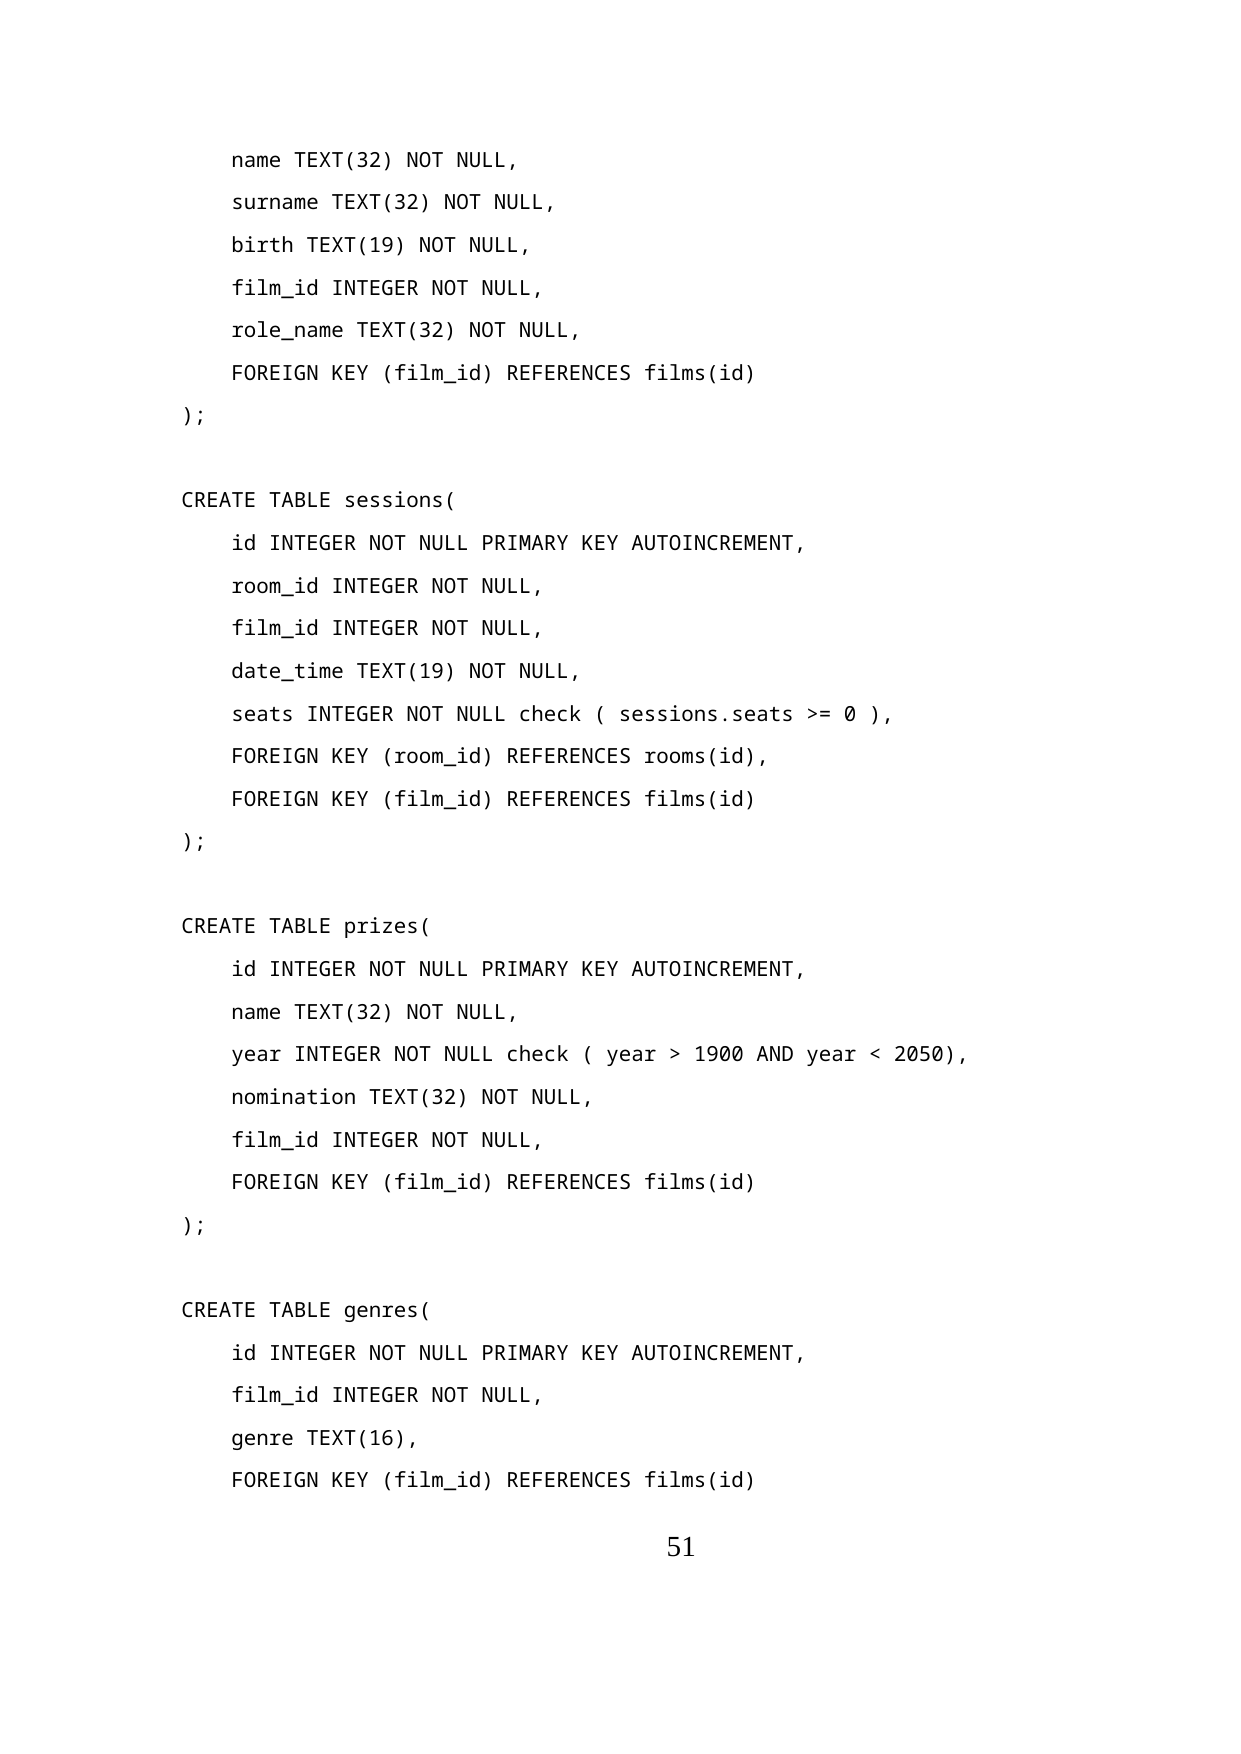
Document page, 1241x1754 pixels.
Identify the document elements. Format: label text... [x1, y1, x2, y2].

text CREATE TABLE sessions( [122, 486, 1181, 514]
text film_id INTEGER NOT NULL, [122, 1125, 1181, 1153]
text nomination TEXT(32) NOT NULL, [122, 1082, 1181, 1111]
text id INTEGER NOT NULL PRIMARY KEY AUTOINCREMENT, [122, 1338, 1181, 1366]
text id INTEGER NOT NULL PRIMARY KEY AUTOINCREMENT, [122, 954, 1181, 983]
text film_id INTEGER NOT NULL, [122, 1380, 1181, 1409]
text FOREIGN KEY (film_id) REFERENCES films(id) [122, 784, 1181, 812]
text name TEXT(32) NOT NULL, [122, 997, 1181, 1025]
text FOREIGN KEY (film_id) REFERENCES films(id) [122, 358, 1181, 386]
text CREATE TABLE prizes( [122, 912, 1181, 940]
text FOREIGN KEY (film_id) REFERENCES films(id) [122, 1167, 1181, 1196]
text birth TEXT(19) NOT NULL, [122, 230, 1181, 258]
text date_time TEXT(19) NOT NULL, [122, 656, 1181, 684]
text film_id INTEGER NOT NULL, [122, 613, 1181, 642]
text film_id INTEGER NOT NULL, [122, 273, 1181, 301]
text CREATE TABLE genres( [122, 1295, 1181, 1323]
text name TEXT(32) NOT NULL, [122, 145, 1181, 173]
text ); [122, 1210, 1181, 1238]
text id INTEGER NOT NULL PRIMARY KEY AUTOINCREMENT, [122, 528, 1181, 557]
text ); [122, 400, 1181, 429]
text FOREIGN KEY (room_id) REFERENCES rooms(id), [122, 741, 1181, 770]
text genre TEXT(16), [122, 1423, 1181, 1451]
text FOREIGN KEY (film_id) REFERENCES films(id) [122, 1466, 1181, 1494]
text seats INTEGER NOT NULL check ( sessions.seats >= 0 ), [122, 699, 1181, 727]
text room_id INTEGER NOT NULL, [122, 571, 1181, 599]
text role_name TEXT(32) NOT NULL, [122, 315, 1181, 344]
text year INTEGER NOT NULL check ( year > 1900 AND year < 2050), [122, 1039, 1181, 1068]
text surname TEXT(32) NOT NULL, [122, 187, 1181, 216]
text ); [122, 826, 1181, 855]
